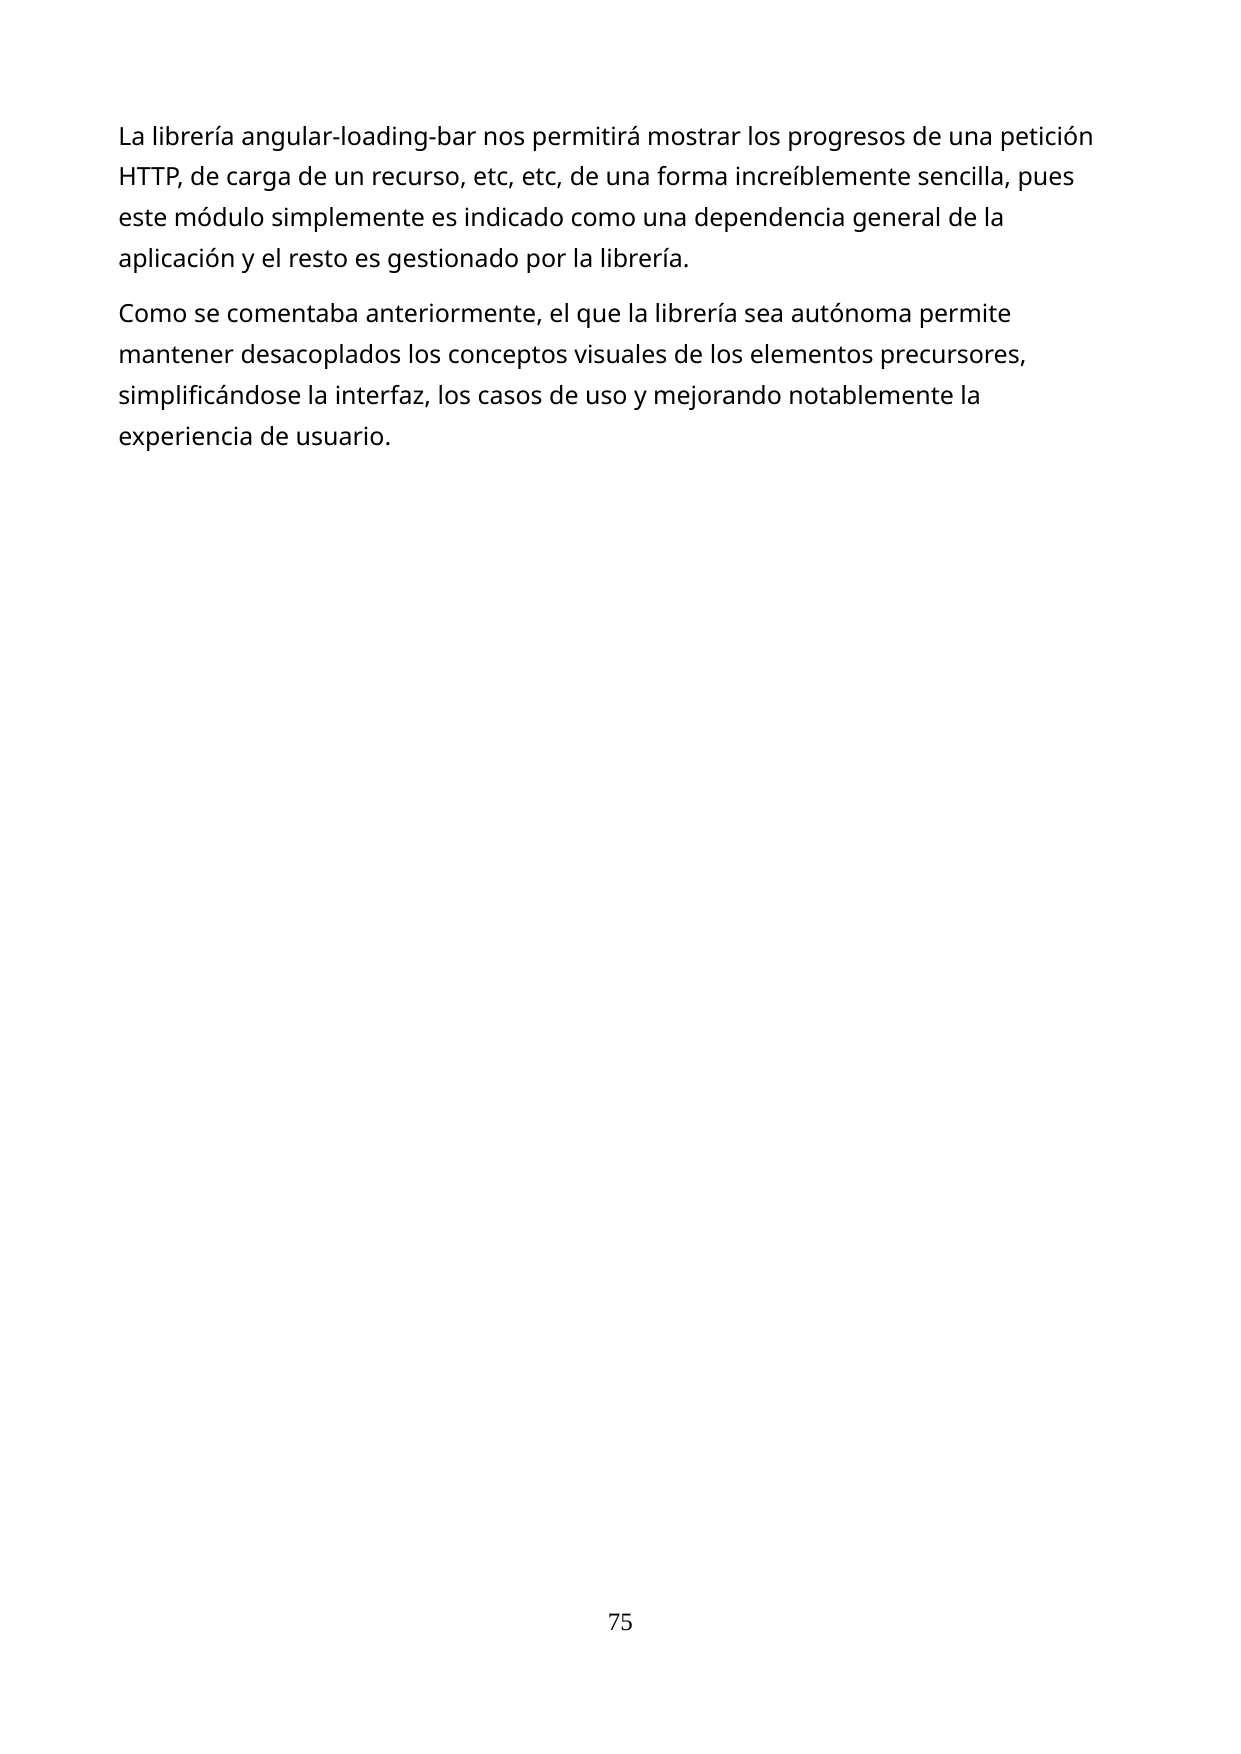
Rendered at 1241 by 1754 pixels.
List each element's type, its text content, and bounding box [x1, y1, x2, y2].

text La librería angular-loading-bar nos permitirá mostrar los progresos de una petición HTTP, de carga de un recurso, etc, etc, de una forma increíblemente sencilla, pues este módulo simplemente es indicado como una dependencia general de la aplicación y el resto es gestionado por la librería. [118, 118, 1122, 275]
text Como se comentaba anteriormente, el que la librería sea autónoma permite mantener desacoplados los conceptos visuales de los elementos precursores, simplificándose la interfaz, los casos de uso y mejorando notablemente la experiencia de usuario. [118, 296, 1122, 453]
